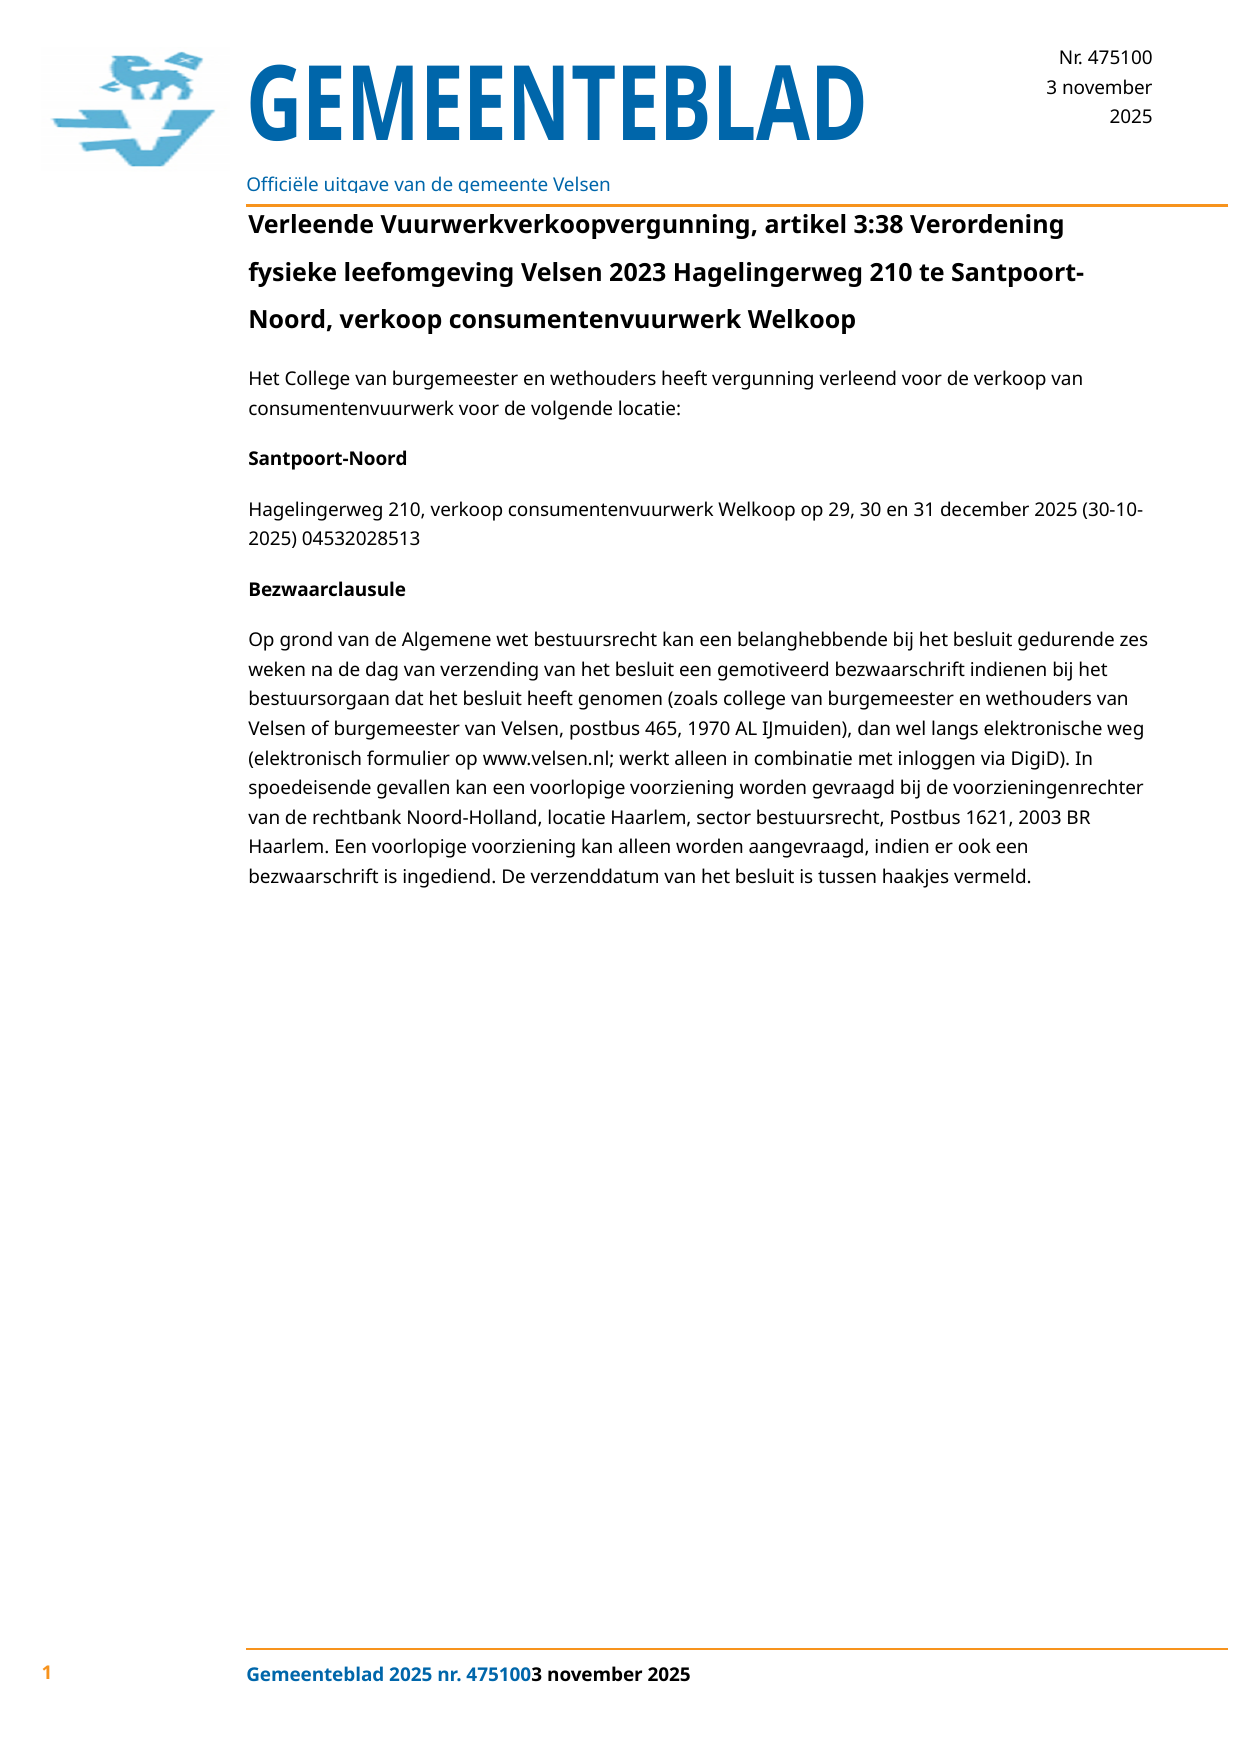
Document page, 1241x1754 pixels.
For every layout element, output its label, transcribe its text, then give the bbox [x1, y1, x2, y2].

text Verleende Vuurwerkverkoopvergunning, artikel 3:38 Verordening fysieke leefomgeving Velsen 2023 Hagelingerweg 210 te Santpoort-Noord, verkoop consumentenvuurwerk Welkoop [248, 207, 1152, 336]
text Santpoort-Noord [248, 446, 1152, 471]
text Op grond van de Algemene wet bestuursrecht kan een belanghebbende bij het besluit gedurende zes weken na de dag van verzending van het besluit een gemotiveerd bezwaarschrift indienen bij het bestuursorgaan dat het besluit heeft genomen (zoals college van burgemeester en wethouders van Velsen of burgemeester van Velsen, postbus 465, 1970 AL IJmuiden), dan wel langs elektronische weg (elektronisch formulier op www.velsen.nl; werkt alleen in combinatie met inloggen via DigiD). In spoedeisende gevallen kan een voorlopige voorziening worden gevraagd bij de voorzieningenrechter van de rechtbank Noord-Holland, locatie Haarlem, sector bestuursrecht, Postbus 1621, 2003 BR Haarlem. Een voorlopige voorziening kan alleen worden aangevraagd, indien er ook een bezwaarschrift is ingediend. De verzenddatum van het besluit is tussen haakjes vermeld. [248, 626, 1152, 889]
picture [41, 47, 231, 172]
text Het College van burgemeester en wethouders heeft vergunning verleend voor de verkoop van consumentenvuurwerk voor de volgende locatie: [248, 366, 1152, 421]
text Bezwaarclausule [248, 576, 1152, 602]
text Hagelingerweg 210, verkoop consumentenvuurwerk Welkoop op 29, 30 en 31 december 2025 (30-10-2025) 04532028513 [248, 496, 1152, 551]
